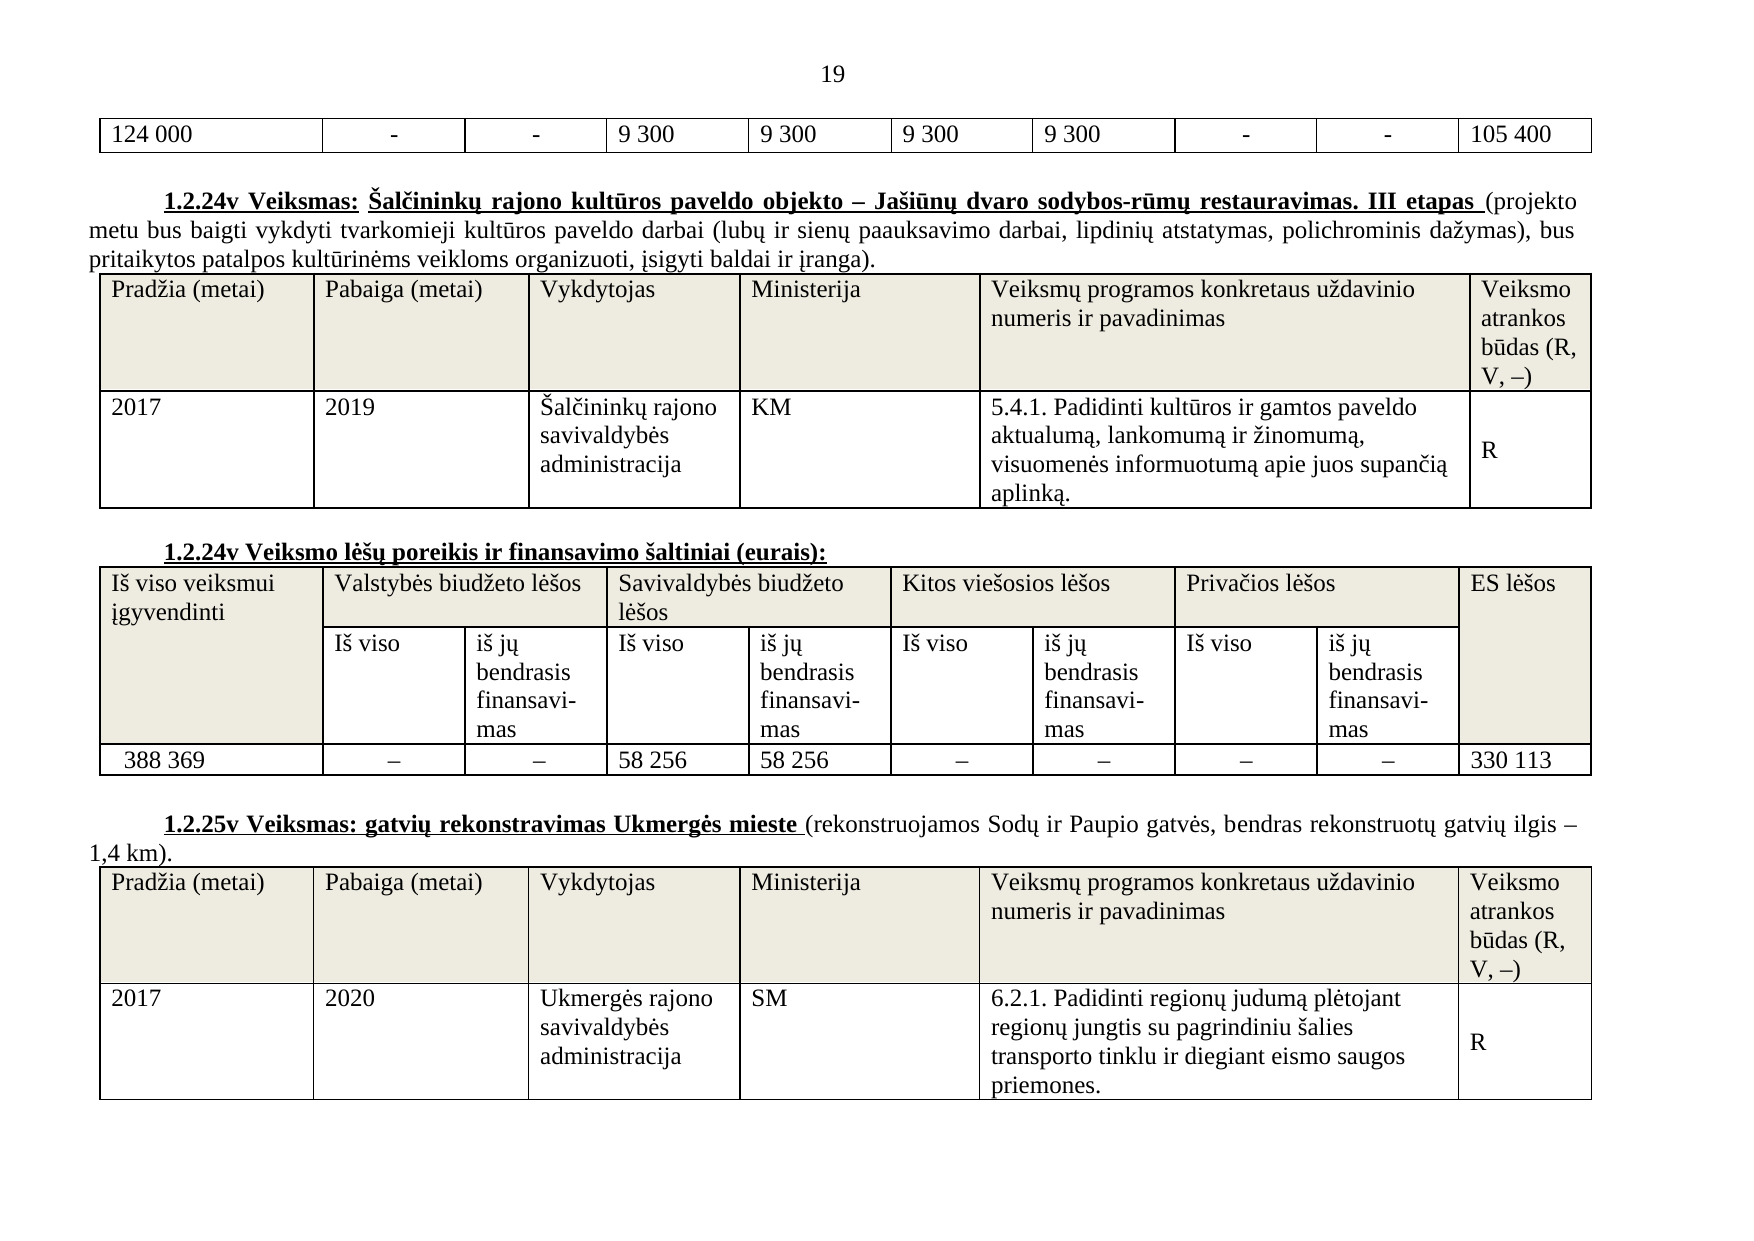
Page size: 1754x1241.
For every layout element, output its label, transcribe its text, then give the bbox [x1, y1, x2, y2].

table_cell – [892, 745, 1032, 774]
table_cell 105 400 [1459, 119, 1591, 152]
table_header Privačios lėšos [1176, 568, 1458, 626]
table_header Kitos viešosios lėšos [892, 568, 1174, 626]
table_cell 2019 [315, 392, 528, 507]
table_cell 9 300 [607, 119, 748, 152]
table_header Pabaiga (metai) [315, 275, 528, 389]
table_cell 6.2.1. Padidinti regionų judumą plėtojant regionų jungtis su pagrindiniu šalies transporto tinklu ir diegiant eismo saugos priemones. [980, 984, 1458, 1098]
table_header Pradžia (metai) [101, 868, 313, 982]
table_cell iš jų bendrasis finansavi- mas [466, 628, 606, 743]
text 1.2.24v Veiksmas: Šalčininkų rajono kultūros paveldo objekto – Jašiūnų dvaro sodybos-rūmų restauravimas. III etapas (projekto metu bus baigti vykdyti tvarkomieji kultūros paveldo darbai (lubų ir sienų paauksavimo darbai, lipdinių atstatymas, polichrominis dažymas), bus pritaikytos patalpos kultūrinėms veikloms organizuoti, įsigyti baldai ir įranga). [89, 186, 1577, 272]
table_cell 388 369 [101, 745, 322, 774]
table_cell KM [741, 392, 979, 507]
table_header Ministerija [741, 275, 979, 389]
table_cell 2017 [101, 984, 313, 1098]
table_header Pabaiga (metai) [314, 868, 528, 982]
table_header Veiksmo atrankos būdas (R, V, –) [1471, 275, 1590, 389]
table_cell Iš viso [324, 628, 464, 743]
table_cell – [1318, 745, 1458, 774]
table_cell 58 256 [608, 745, 748, 774]
table_cell – [324, 745, 464, 774]
table_cell 9 300 [1033, 119, 1174, 152]
table_cell iš jų bendrasis finansavi- mas [1034, 628, 1174, 743]
table_cell - [1317, 119, 1458, 152]
table_cell 124 000 [101, 119, 322, 152]
table_cell Iš viso [892, 628, 1032, 743]
table_cell iš jų bendrasis finansavi- mas [750, 628, 890, 743]
table_cell 2017 [101, 392, 313, 507]
table_cell SM [741, 984, 979, 1098]
table_header ES lėšos [1460, 568, 1590, 743]
table_cell Iš viso [608, 628, 748, 743]
table_header Veiksmų programos konkretaus uždavinio numeris ir pavadinimas [981, 275, 1469, 389]
table_cell 330 113 [1460, 745, 1590, 774]
table_cell R [1459, 984, 1591, 1098]
table_header Veiksmų programos konkretaus uždavinio numeris ir pavadinimas [980, 868, 1458, 982]
table_cell – [1034, 745, 1174, 774]
table_cell Šalčininkų rajono savivaldybės administracija [530, 392, 739, 507]
table_cell R [1471, 392, 1590, 507]
text 1.2.25v Veiksmas: gatvių rekonstravimas Ukmergės mieste (rekonstruojamos Sodų ir Paupio gatvės, bendras rekonstruotų gatvių ilgis – 1,4 km). [89, 809, 1577, 866]
table_header Vykdytojas [529, 868, 739, 982]
table_cell 9 300 [892, 119, 1032, 152]
table_cell – [1176, 745, 1316, 774]
table_header Vykdytojas [530, 275, 739, 389]
table_cell Ukmergės rajono savivaldybės administracija [529, 984, 739, 1098]
table_cell 2020 [314, 984, 528, 1098]
table_cell 5.4.1. Padidinti kultūros ir gamtos paveldo aktualumą, lankomumą ir žinomumą, visuomenės informuotumą apie juos supančią aplinką. [981, 392, 1469, 507]
table_header Iš viso veiksmui įgyvendinti [101, 568, 322, 743]
table_header Veiksmo atrankos būdas (R, V, –) [1459, 868, 1591, 982]
table_cell – [466, 745, 606, 774]
table_header Valstybės biudžeto lėšos [324, 568, 606, 626]
text 1.2.24v Veiksmo lėšų poreikis ir finansavimo šaltiniai (eurais): [89, 537, 1577, 566]
table_header Ministerija [741, 868, 979, 982]
table_cell Iš viso [1176, 628, 1316, 743]
table_cell - [466, 119, 606, 152]
table_cell - [1176, 119, 1316, 152]
table_header Savivaldybės biudžeto lėšos [608, 568, 890, 626]
table_cell iš jų bendrasis finansavi- mas [1318, 628, 1458, 743]
table_header Pradžia (metai) [101, 275, 313, 389]
table_cell 9 300 [749, 119, 891, 152]
table_cell - [323, 119, 464, 152]
table_cell 58 256 [750, 745, 890, 774]
